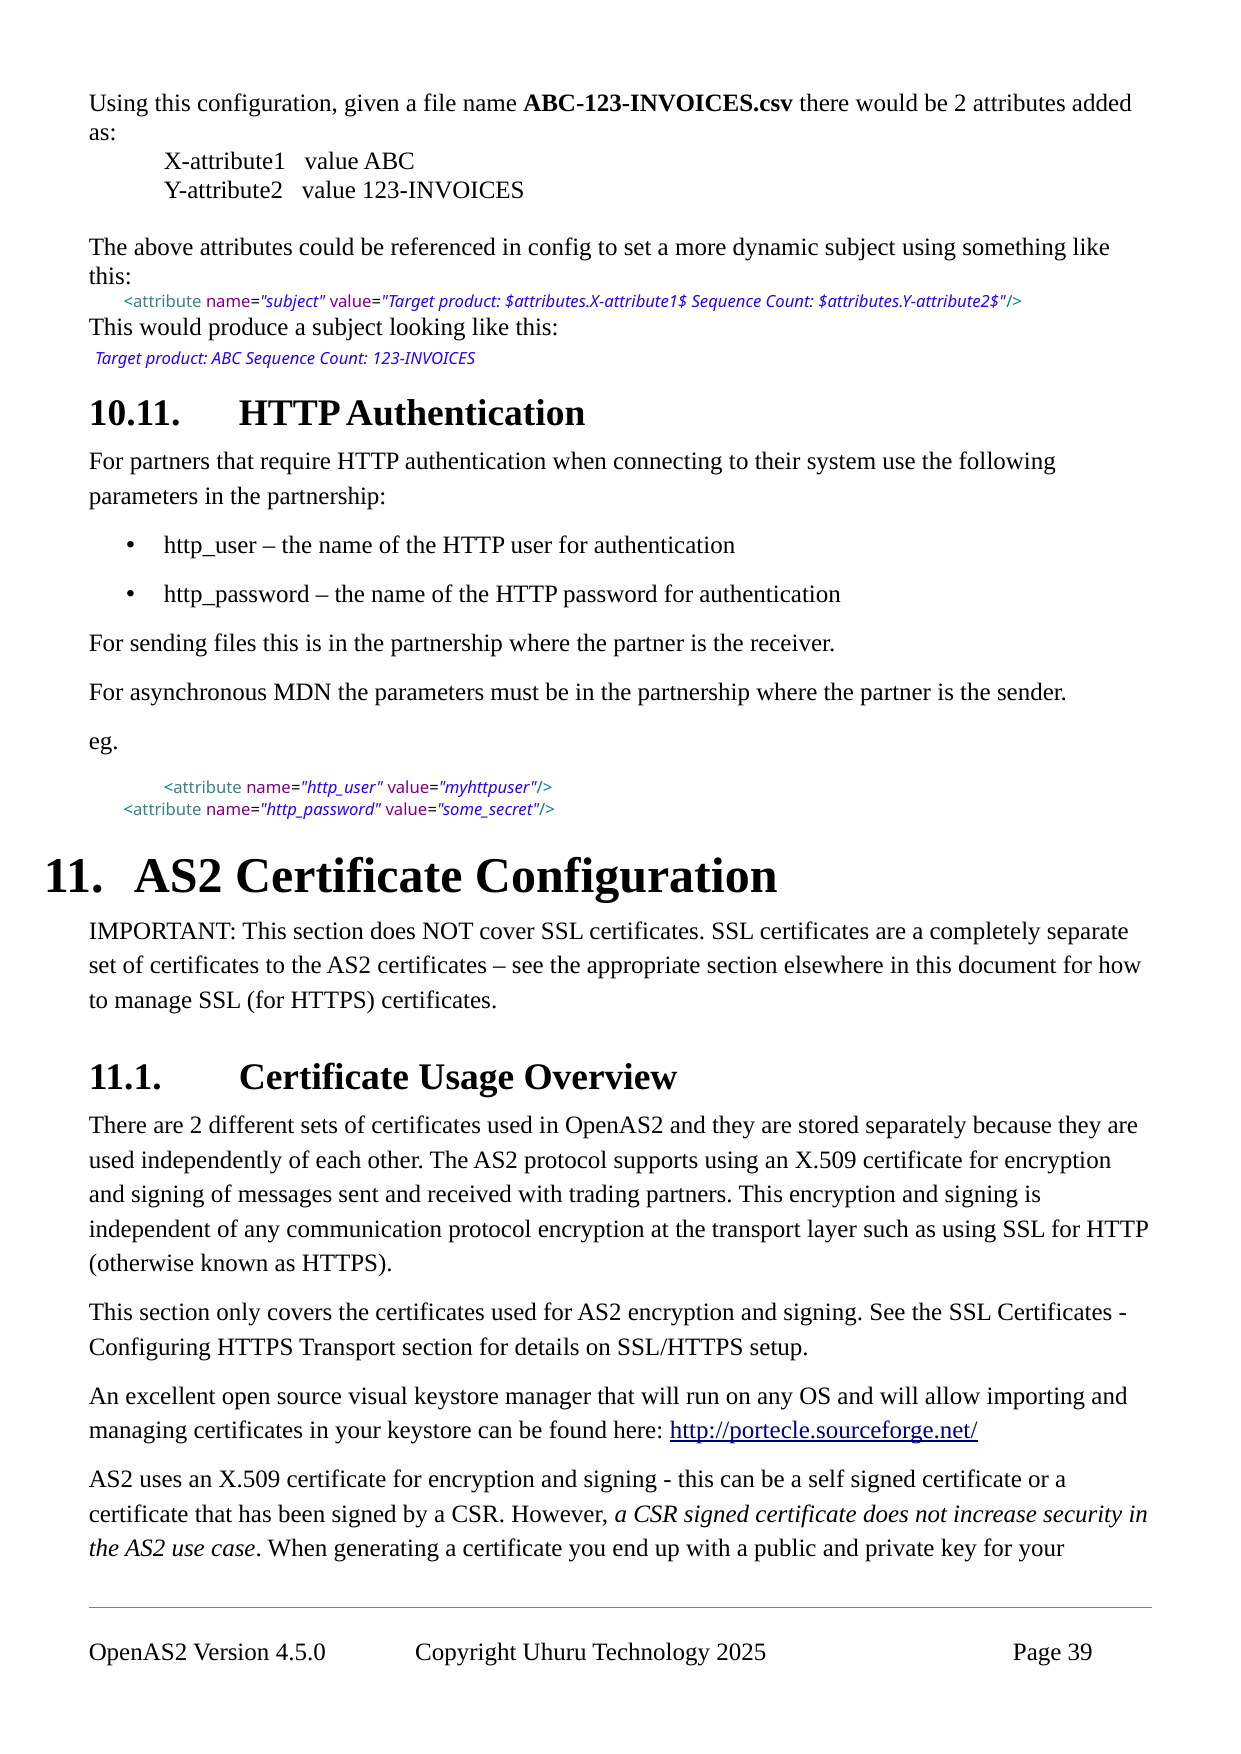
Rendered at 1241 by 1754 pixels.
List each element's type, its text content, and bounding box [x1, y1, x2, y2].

text <attribute name="http_user" value="myhttpuser"/> [163, 775, 1152, 798]
list http_password – the name of the HTTP password for authentication [126, 579, 1152, 608]
text This would produce a subject looking like this: [88, 312, 1152, 341]
text X-attribute1 value ABC Y-attribute2 value 123-INVOICES [163, 146, 1152, 203]
list http_user – the name of the HTTP user for authentication [126, 530, 1152, 559]
text The above attributes could be referenced in config to set a more dynamic subject using something like this: [88, 232, 1152, 290]
text For asynchronous MDN the parameters must be in the partnership where the partner is the sender. [88, 677, 1152, 706]
text Using this configuration, given a file name ABC-123-INVOICES.csv there would be 2 attributes added as: [88, 88, 1152, 146]
text <attribute name="http_password" value="some_secret"/> [88, 798, 1152, 821]
text This section only covers the certificates used for AS2 encryption and signing. See the SSL Certificates - Configuring HTTPS Transport section for details on SSL/HTTPS setup. [88, 1297, 1152, 1360]
text For partners that require HTTP authentication when connecting to their system use the following parameters in the partnership: [88, 446, 1152, 510]
text For sending files this is in the partnership where the partner is the receiver. [88, 628, 1152, 657]
text AS2 uses an X.509 certificate for encryption and signing - this can be a self signed certificate or a certificate that has been signed by a CSR. However, a CSR signed certificate does not increase security in the AS2 use case. When generating a certificate you end up with a public and private key for your [88, 1464, 1152, 1562]
text There are 2 different sets of certificates used in OpenAS2 and they are stored separately because they are used independently of each other. The AS2 protocol supports using an X.509 certificate for encryption and signing of messages sent and received with trading partners. This encryption and signing is independent of any communication protocol encryption at the transport layer such as using SSL for HTTP (otherwise known as HTTPS). [88, 1110, 1152, 1277]
subtitle HTTP Authentication [88, 391, 1152, 434]
subtitle Certificate Usage Overview [88, 1054, 1152, 1098]
text <attribute name="subject" value="Target product: $attributes.X-attribute1$ Sequence Count: $attributes.Y-attribute2$"/> [88, 290, 1152, 312]
text Target product: ABC Sequence Count: 123-INVOICES [88, 341, 1152, 370]
text eg. [88, 726, 1152, 755]
text IMPORTANT: This section does NOT cover SSL certificates. SSL certificates are a completely separate set of certificates to the AS2 certificates – see the appropriate section elsewhere in this document for how to manage SSL (for HTTPS) certificates. [88, 916, 1152, 1013]
subtitle AS2 Certificate Configuration [44, 846, 1152, 903]
text An excellent open source visual keystore manager that will run on any OS and will allow importing and managing certificates in your keystore can be found here: http://portecle.sourceforge.net/ [88, 1381, 1152, 1444]
